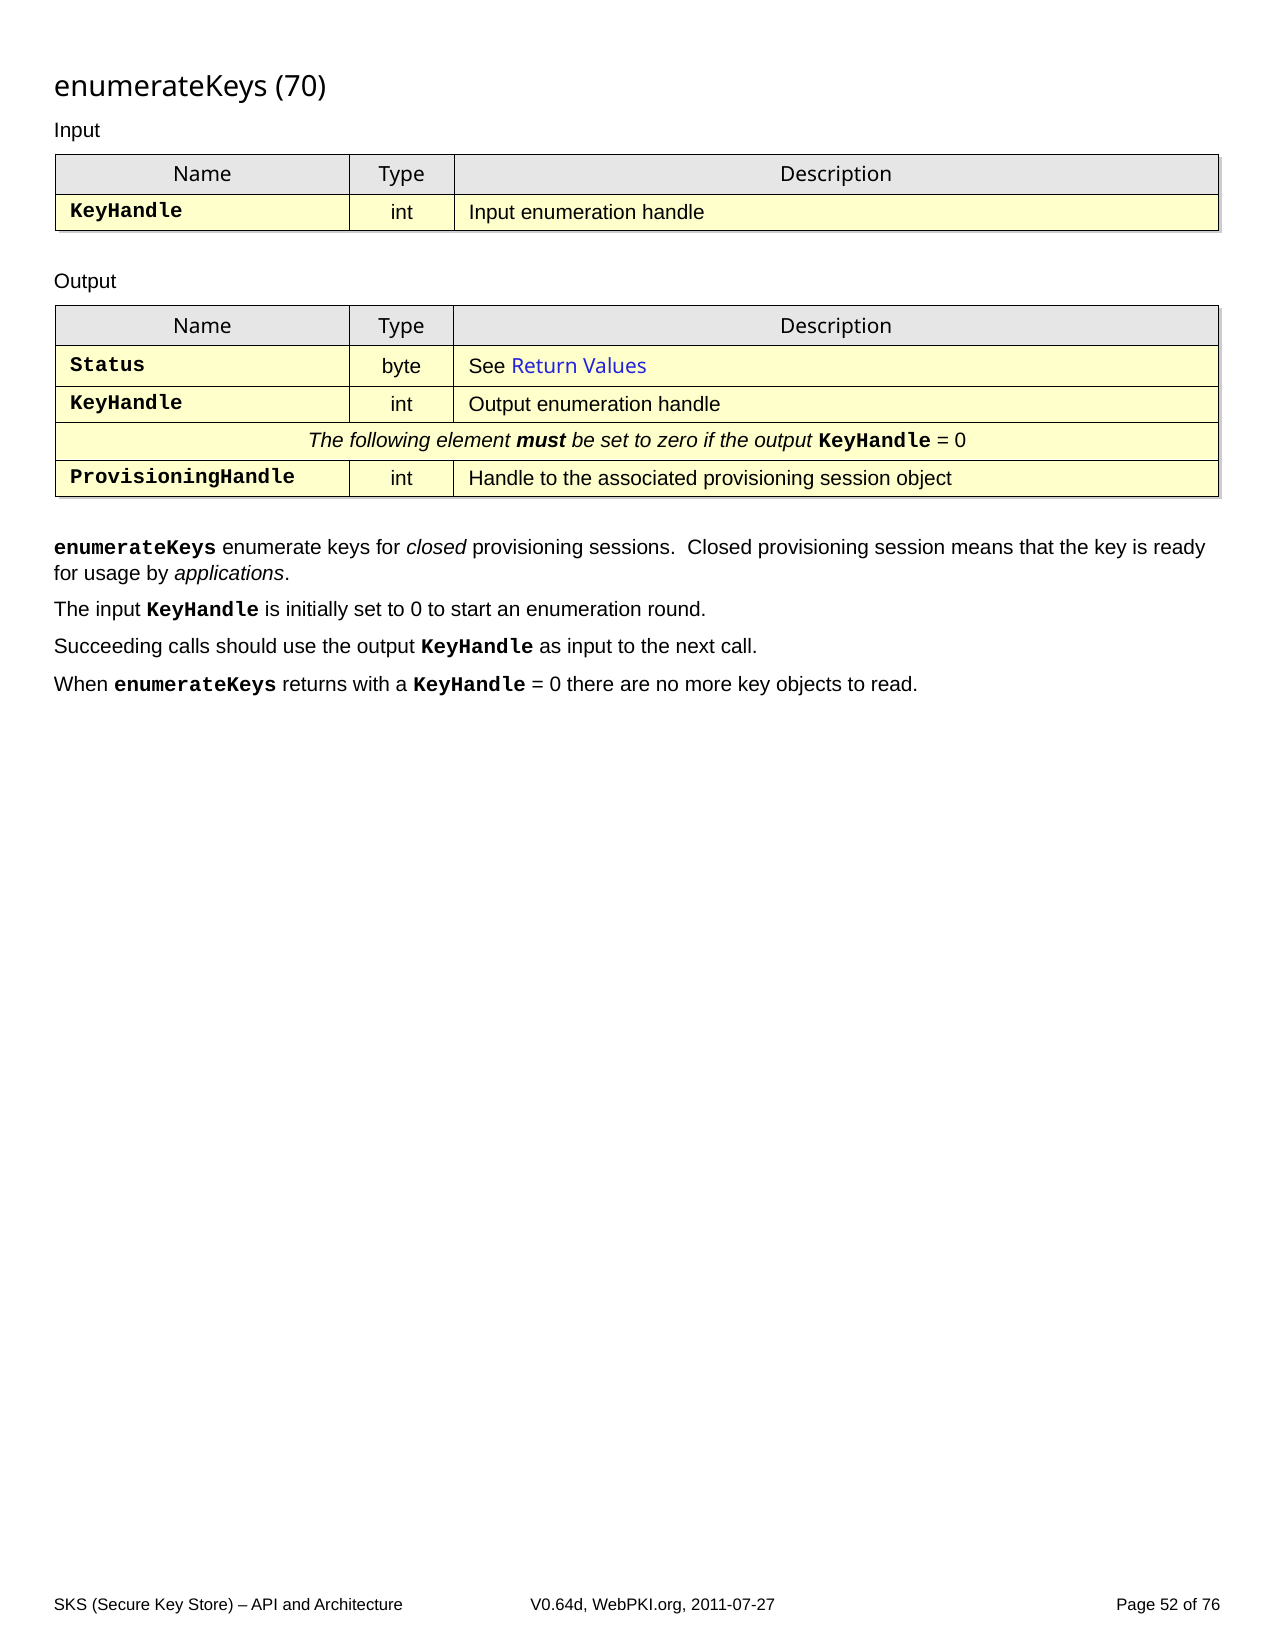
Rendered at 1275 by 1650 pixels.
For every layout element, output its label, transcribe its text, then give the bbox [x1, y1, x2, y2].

table_header Description [455, 155, 1218, 194]
table_cell int [350, 461, 453, 496]
table_cell ProvisioningHandle [56, 461, 349, 496]
table_header Description [454, 306, 1218, 345]
table_header Type [350, 155, 454, 194]
table_header Name [56, 306, 349, 345]
text When enumerateKeys returns with a KeyHandle = 0 there are no more key objects to read. [54, 672, 1221, 697]
table_cell Output enumeration handle [454, 387, 1218, 422]
table_cell KeyHandle [56, 195, 349, 230]
table_cell Input enumeration handle [455, 195, 1218, 230]
table_header Type [350, 306, 453, 345]
text The input KeyHandle is initially set to 0 to start an enumeration round. [54, 596, 1221, 622]
table_cell KeyHandle [56, 387, 349, 422]
text Input [54, 118, 1221, 142]
table_header Name [56, 155, 349, 194]
text Output [54, 269, 1221, 293]
subtitle enumerateKeys (70) [54, 66, 1221, 105]
table_cell int [350, 387, 453, 422]
table_cell byte [350, 346, 453, 386]
table_cell int [350, 195, 454, 230]
table_cell Handle to the associated provisioning session object [454, 461, 1218, 496]
table_cell See Return Values [454, 346, 1218, 386]
table_cell Status [56, 346, 349, 386]
text Succeeding calls should use the output KeyHandle as input to the next call. [54, 634, 1221, 660]
table_cell The following element must be set to zero if the output KeyHandle = 0 [56, 423, 1218, 459]
text enumerateKeys enumerate keys for closed provisioning sessions. Closed provisioning session means that the key is ready for usage by applications. [54, 535, 1221, 585]
